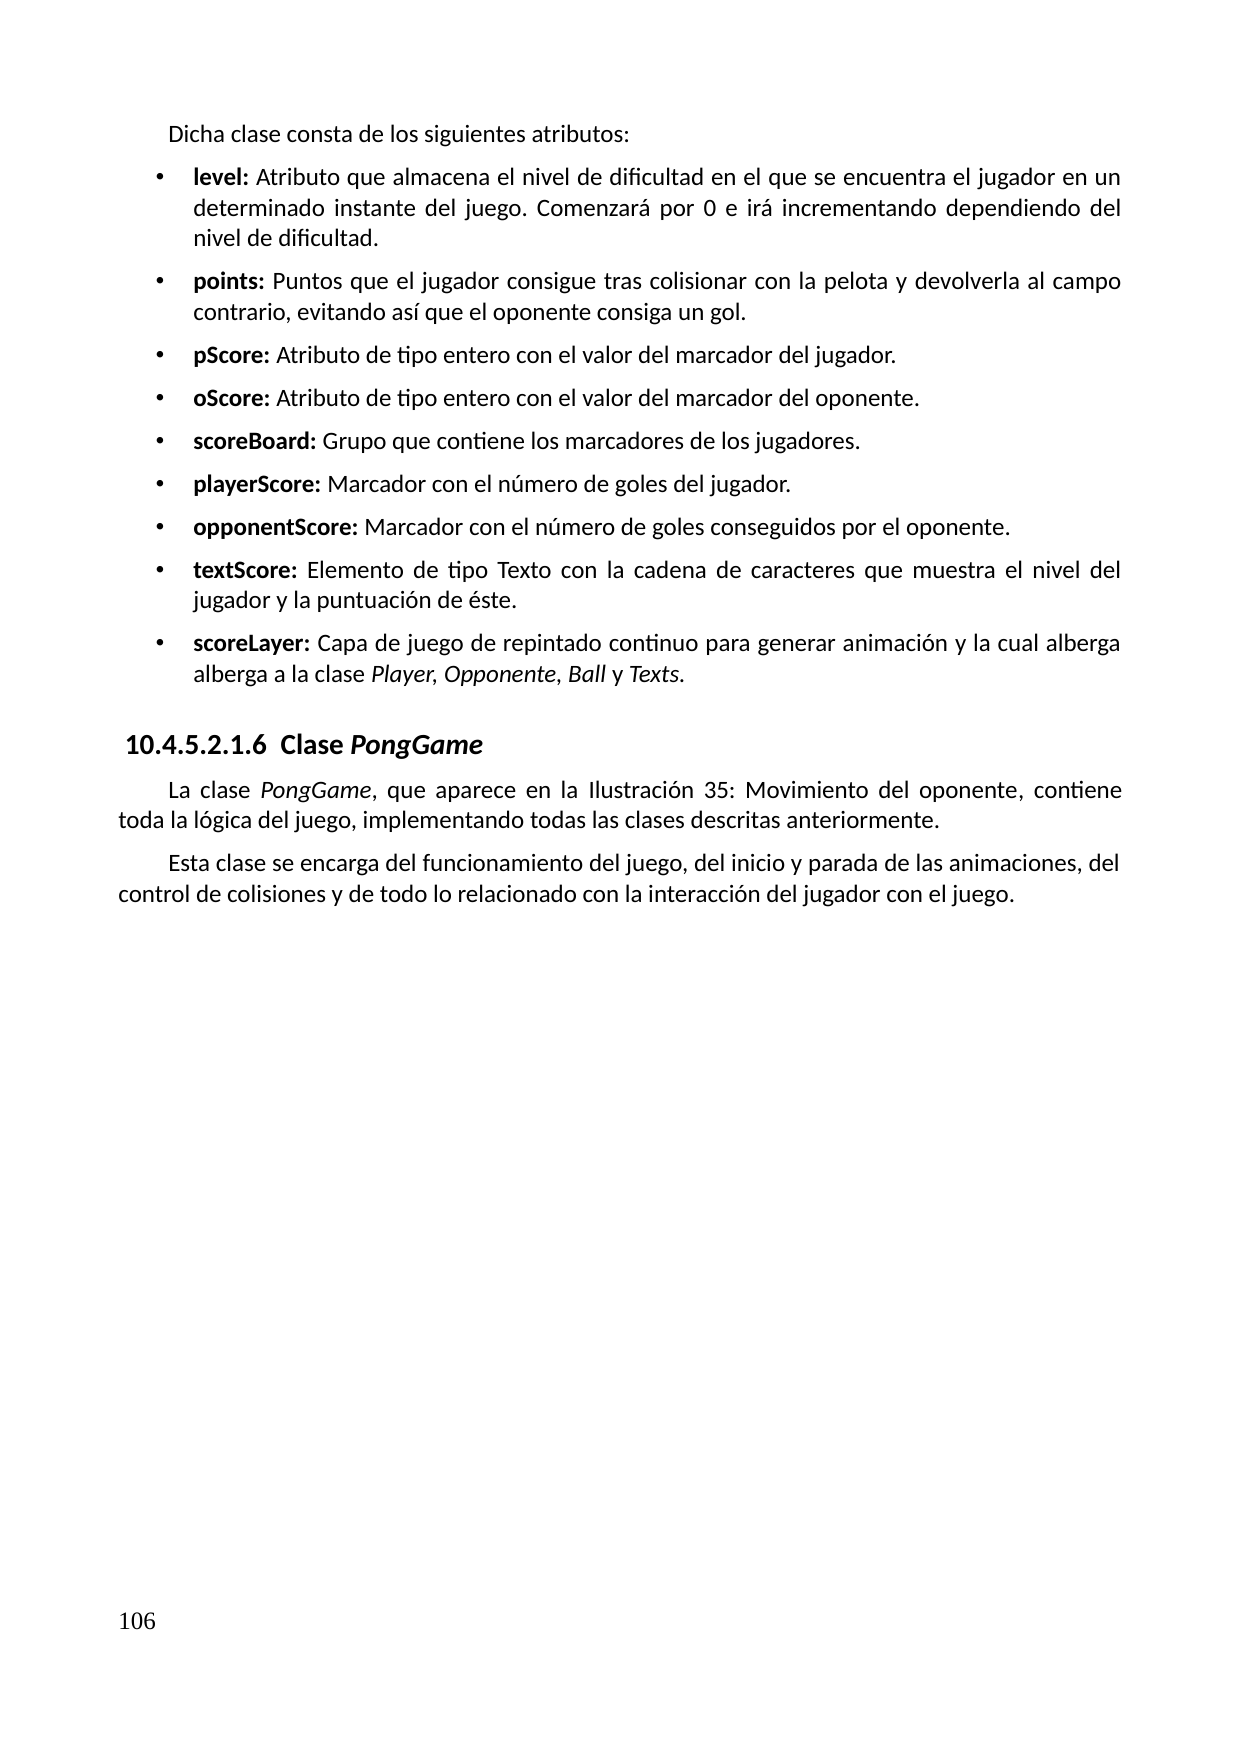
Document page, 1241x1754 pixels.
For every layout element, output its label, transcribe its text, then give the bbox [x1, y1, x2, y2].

list textScore: Elemento de tipo Texto con la cadena de caracteres que muestra el nivel del jugador y la puntuación de éste. [156, 554, 1122, 615]
list oScore: Atributo de tipo entero con el valor del marcador del oponente. [156, 382, 1122, 412]
list opponentScore: Marcador con el número de goles conseguidos por el oponente. [156, 511, 1122, 541]
list pScore: Atributo de tipo entero con el valor del marcador del jugador. [156, 339, 1122, 369]
text Dicha clase consta de los siguientes atributos: [118, 118, 1122, 149]
list points: Puntos que el jugador consigue tras colisionar con la pelota y devolverla al campo contrario, evitando así que el oponente consiga un gol. [156, 265, 1122, 326]
list level: Atributo que almacena el nivel de dificultad en el que se encuentra el jugador en un determinado instante del juego. Comenzará por 0 e irá incrementando dependiendo del nivel de dificultad. [156, 161, 1122, 253]
list scoreBoard: Grupo que contiene los marcadores de los jugadores. [156, 425, 1122, 455]
list playerScore: Marcador con el número de goles del jugador. [156, 468, 1122, 498]
text Esta clase se encarga del funcionamiento del juego, del inicio y parada de las animaciones, del control de colisiones y de todo lo relacionado con la interacción del jugador con el juego. [118, 848, 1122, 909]
text La clase PongGame, que aparece en la Ilustración 35: Movimiento del oponente, contiene toda la lógica del juego, implementando todas las clases descritas anteriormente. [118, 774, 1122, 835]
subtitle Clase PongGame [118, 726, 1122, 762]
list scoreLayer: Capa de juego de repintado continuo para generar animación y la cual alberga alberga a la clase Player, Opponente, Ball y Texts. [156, 627, 1122, 688]
